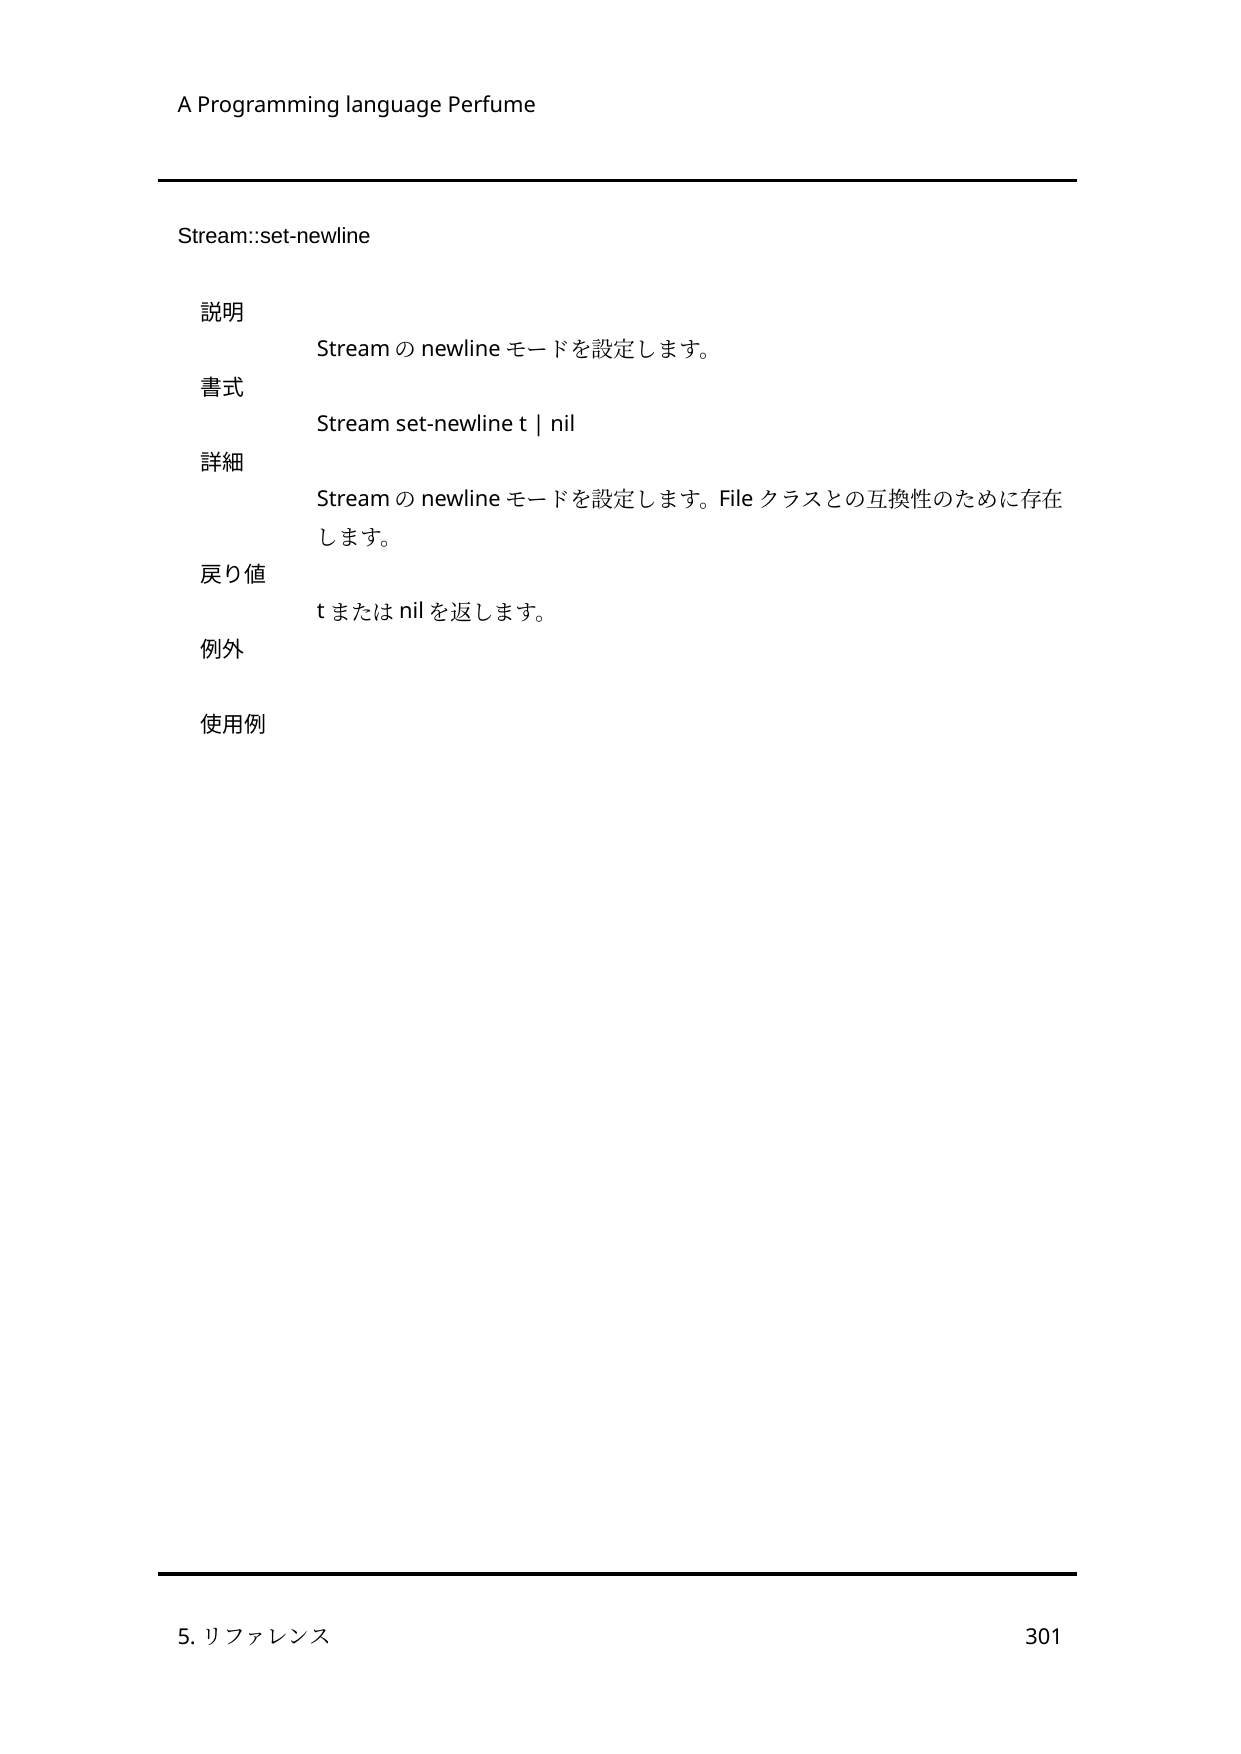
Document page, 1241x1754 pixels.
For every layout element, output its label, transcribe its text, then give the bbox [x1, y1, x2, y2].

table_header 説明 [200, 292, 317, 367]
table_cell [317, 629, 1063, 704]
table_cell Streamのnewlineモードを設定します。Fileクラスとの互換性のために存在します。 [317, 442, 1063, 554]
table_cell [317, 704, 1063, 779]
table_cell 使用例 [200, 704, 317, 779]
table_cell Stream set-newline t | nil [317, 367, 1063, 442]
table_cell 詳細 [200, 442, 317, 554]
table_cell 例外 [200, 629, 317, 704]
subtitle Stream::set-newline [177, 217, 1063, 254]
table_cell 戻り値 [200, 554, 317, 629]
table_cell tまたはnilを返します。 [317, 554, 1063, 629]
table_cell 書式 [200, 367, 317, 442]
table_header Streamのnewlineモードを設定します。 [317, 292, 1063, 367]
